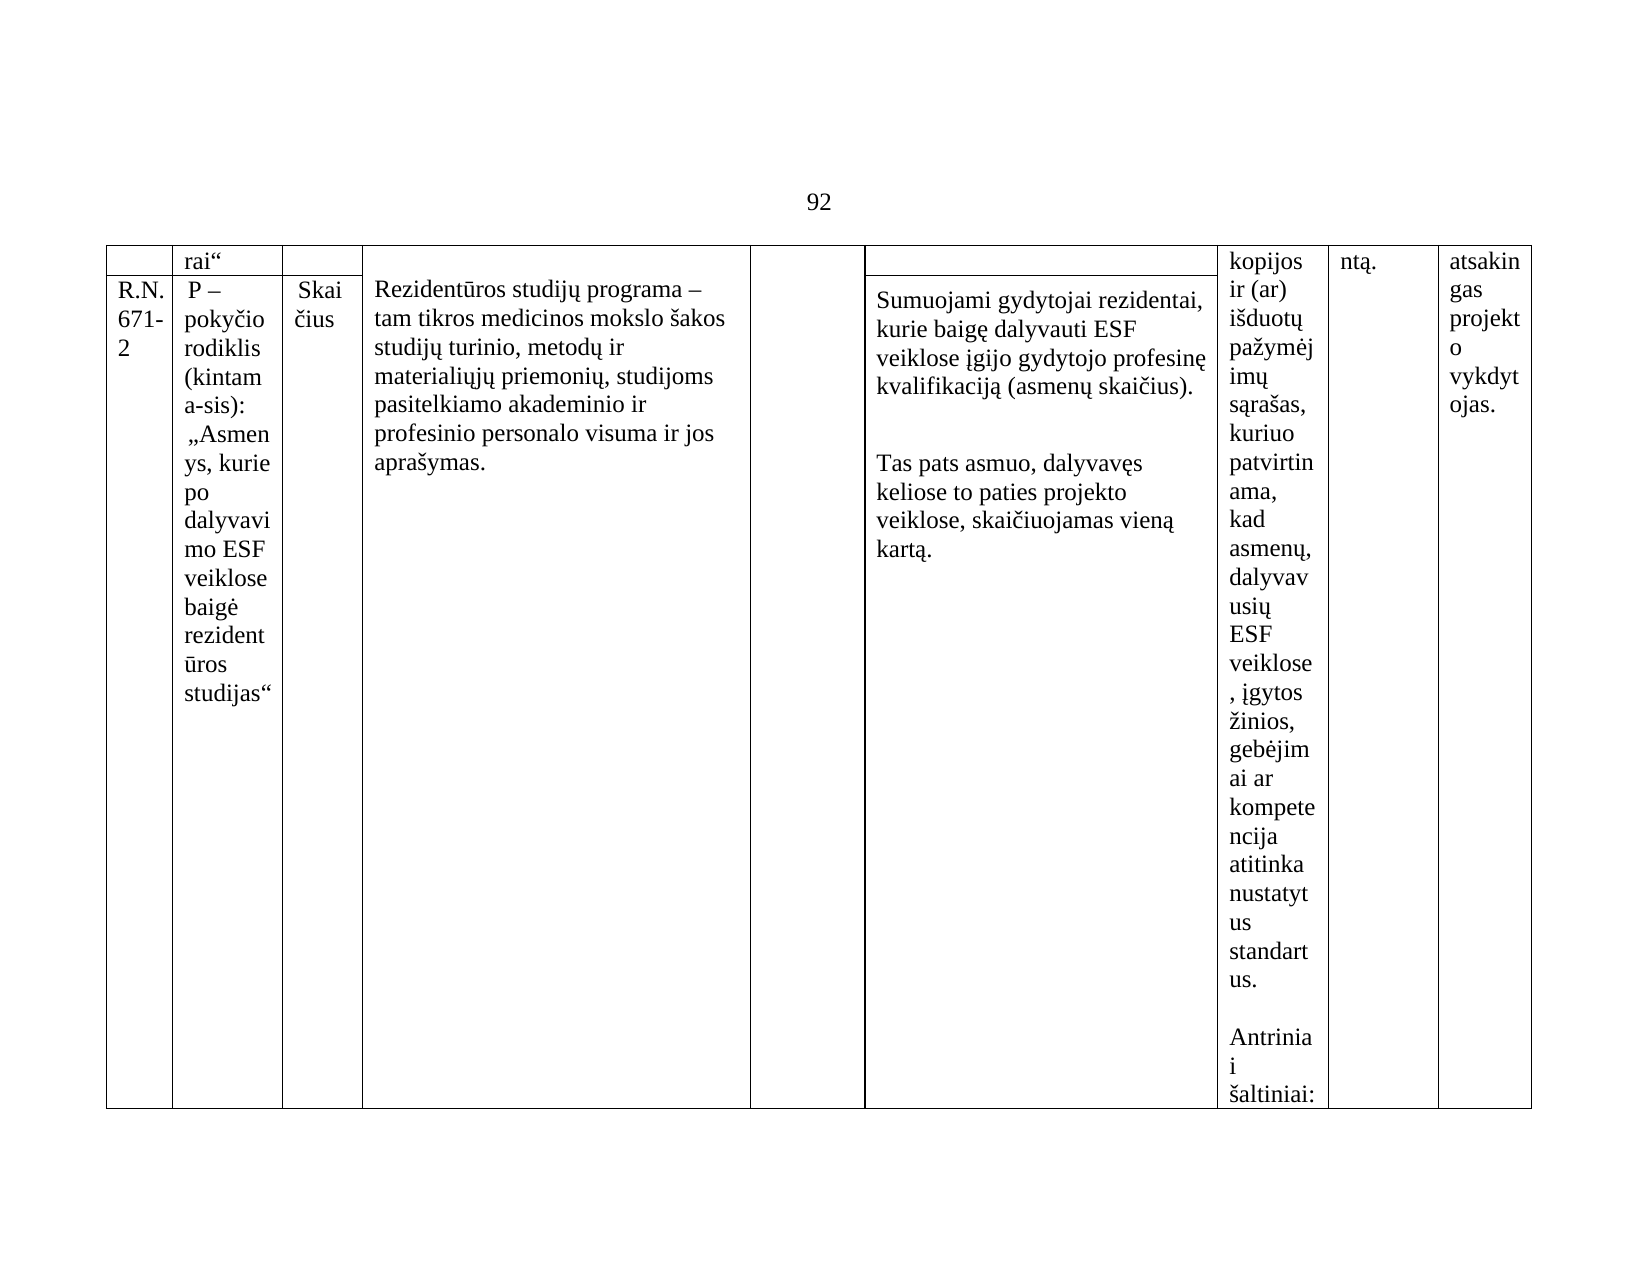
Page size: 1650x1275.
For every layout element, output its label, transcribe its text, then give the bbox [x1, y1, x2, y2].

table_cell Sumuojami gydytojai rezidentai, kurie baigę dalyvauti ESF veiklose įgijo gydytojo profesinę kvalifikaciją (asmenų skaičius). Tas pats asmuo, dalyvavęs keliose to paties projekto veiklose, skaičiuojamas vieną kartą. [866, 276, 1217, 1108]
table_cell R.N.671-2 [107, 276, 172, 1108]
table_cell [283, 246, 362, 274]
table_cell P – pokyčio rodiklis (kintama-sis): „Asmenys, kurie po dalyvavimo ESF veiklose baigė rezidentūros studijas“ [173, 276, 282, 1108]
table_cell [107, 246, 172, 274]
table_cell kopijos ir (ar) išduotų pažymėjimų sąrašas, kuriuo patvirtinama, kad asmenų, dalyvavusių ESF veiklose, įgytos žinios, gebėjimai ar kompetencija atitinka nustatytus standartus. Antriniai šaltiniai: [1218, 246, 1328, 1108]
table_cell Rezidentūros studijų programa – tam tikros medicinos mokslo šakos studijų turinio, metodų ir materialiųjų priemonių, studijoms pasitelkiamo akademinio ir profesinio personalo visuma ir jos aprašymas. [363, 246, 750, 1108]
table_cell [866, 246, 1217, 274]
table_cell Skaičius [283, 276, 362, 1108]
table_cell ntą. [1329, 246, 1438, 1108]
table_cell rai“ [173, 246, 282, 274]
table_cell atsakingas projekto vykdytojas. [1439, 246, 1531, 1108]
table_cell [751, 246, 864, 1108]
